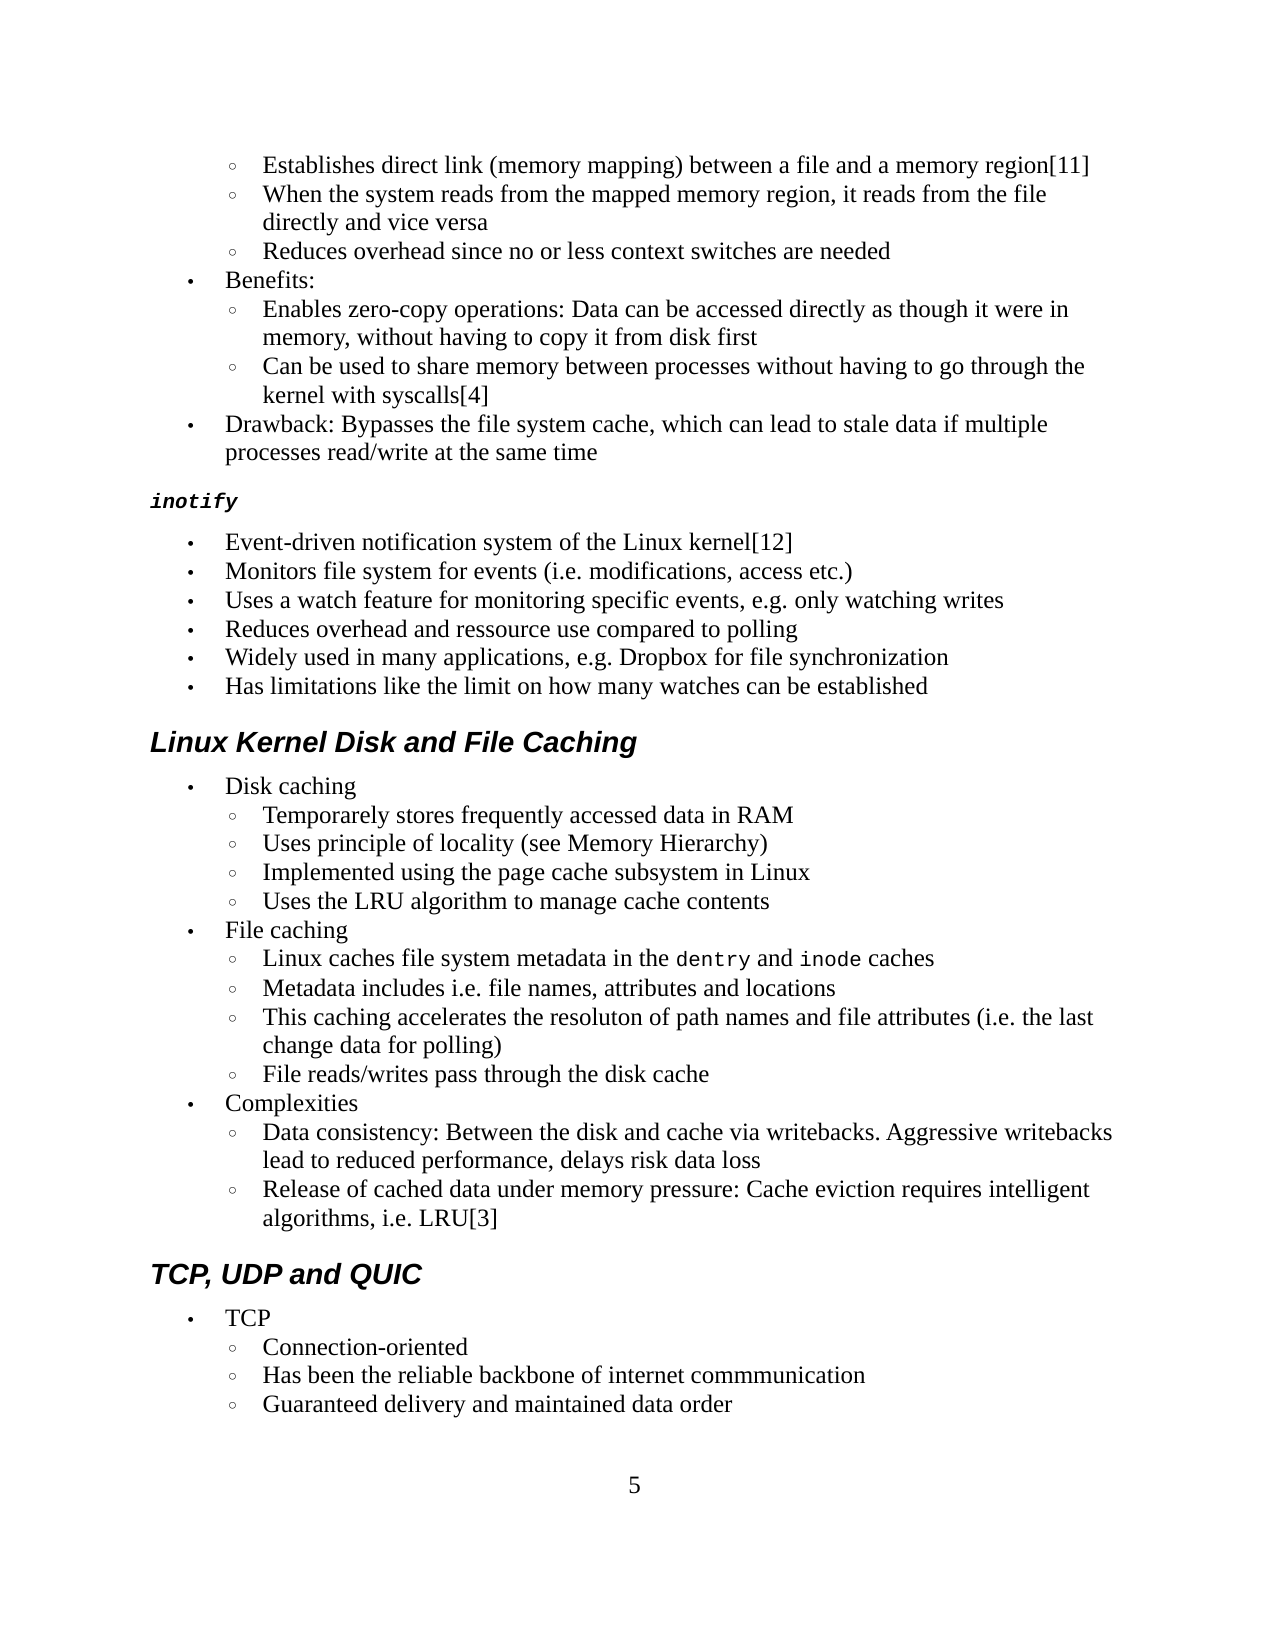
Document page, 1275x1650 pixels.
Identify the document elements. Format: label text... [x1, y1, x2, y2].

list Enables zero-copy operations: Data can be accessed directly as though it were in memory, without having to copy it from disk first [225, 294, 1125, 351]
list When the system reads from the mapped memory region, it reads from the file directly and vice versa [225, 179, 1125, 236]
list Can be used to share memory between processes without having to go through the kernel with syscalls[4] [225, 351, 1125, 409]
list Data consistency: Between the disk and cache via writebacks. Aggressive writebacks lead to reduced performance, delays risk data loss [225, 1117, 1125, 1174]
list Drawback: Bypasses the file system cache, which can lead to stale data if multiple processes read/write at the same time [187, 409, 1125, 466]
subtitle TCP, UDP and QUIC [150, 1257, 1125, 1290]
list Benefits: [187, 265, 1125, 294]
list Complexities [187, 1088, 1125, 1117]
subtitle Linux Kernel Disk and File Caching [150, 725, 1125, 758]
list Widely used in many applications, e.g. Dropbox for file synchronization [187, 642, 1125, 671]
list File caching [187, 915, 1125, 943]
list Monitors file system for events (i.e. modifications, access etc.) [187, 556, 1125, 585]
list Reduces overhead since no or less context switches are needed [225, 236, 1125, 265]
subtitle inotify [150, 491, 1125, 515]
list Temporarely stores frequently accessed data in RAM [225, 800, 1125, 828]
list Implemented using the page cache subsystem in Linux [225, 857, 1125, 886]
list Disk caching [187, 771, 1125, 800]
list Has limitations like the limit on how many watches can be established [187, 671, 1125, 700]
list Connection-oriented [225, 1332, 1125, 1360]
list This caching accelerates the resoluton of path names and file attributes (i.e. the last change data for polling) [225, 1002, 1125, 1059]
list Uses principle of locality (see Memory Hierarchy) [225, 828, 1125, 857]
list Metadata includes i.e. file names, attributes and locations [225, 973, 1125, 1002]
list Guaranteed delivery and maintained data order [225, 1389, 1125, 1418]
list Uses the LRU algorithm to manage cache contents [225, 886, 1125, 915]
list Release of cached data under memory pressure: Cache eviction requires intelligent algorithms, i.e. LRU[3] [225, 1174, 1125, 1232]
list Reduces overhead and ressource use compared to polling [187, 614, 1125, 642]
list Has been the reliable backbone of internet commmunication [225, 1360, 1125, 1389]
list TCP [187, 1303, 1125, 1332]
list Uses a watch feature for monitoring specific events, e.g. only watching writes [187, 585, 1125, 614]
list File reads/writes pass through the disk cache [225, 1059, 1125, 1088]
list Event-driven notification system of the Linux kernel[12] [187, 527, 1125, 556]
list Establishes direct link (memory mapping) between a file and a memory region[11] [225, 150, 1125, 179]
list Linux caches file system metadata in the dentry and inode caches [225, 943, 1125, 973]
